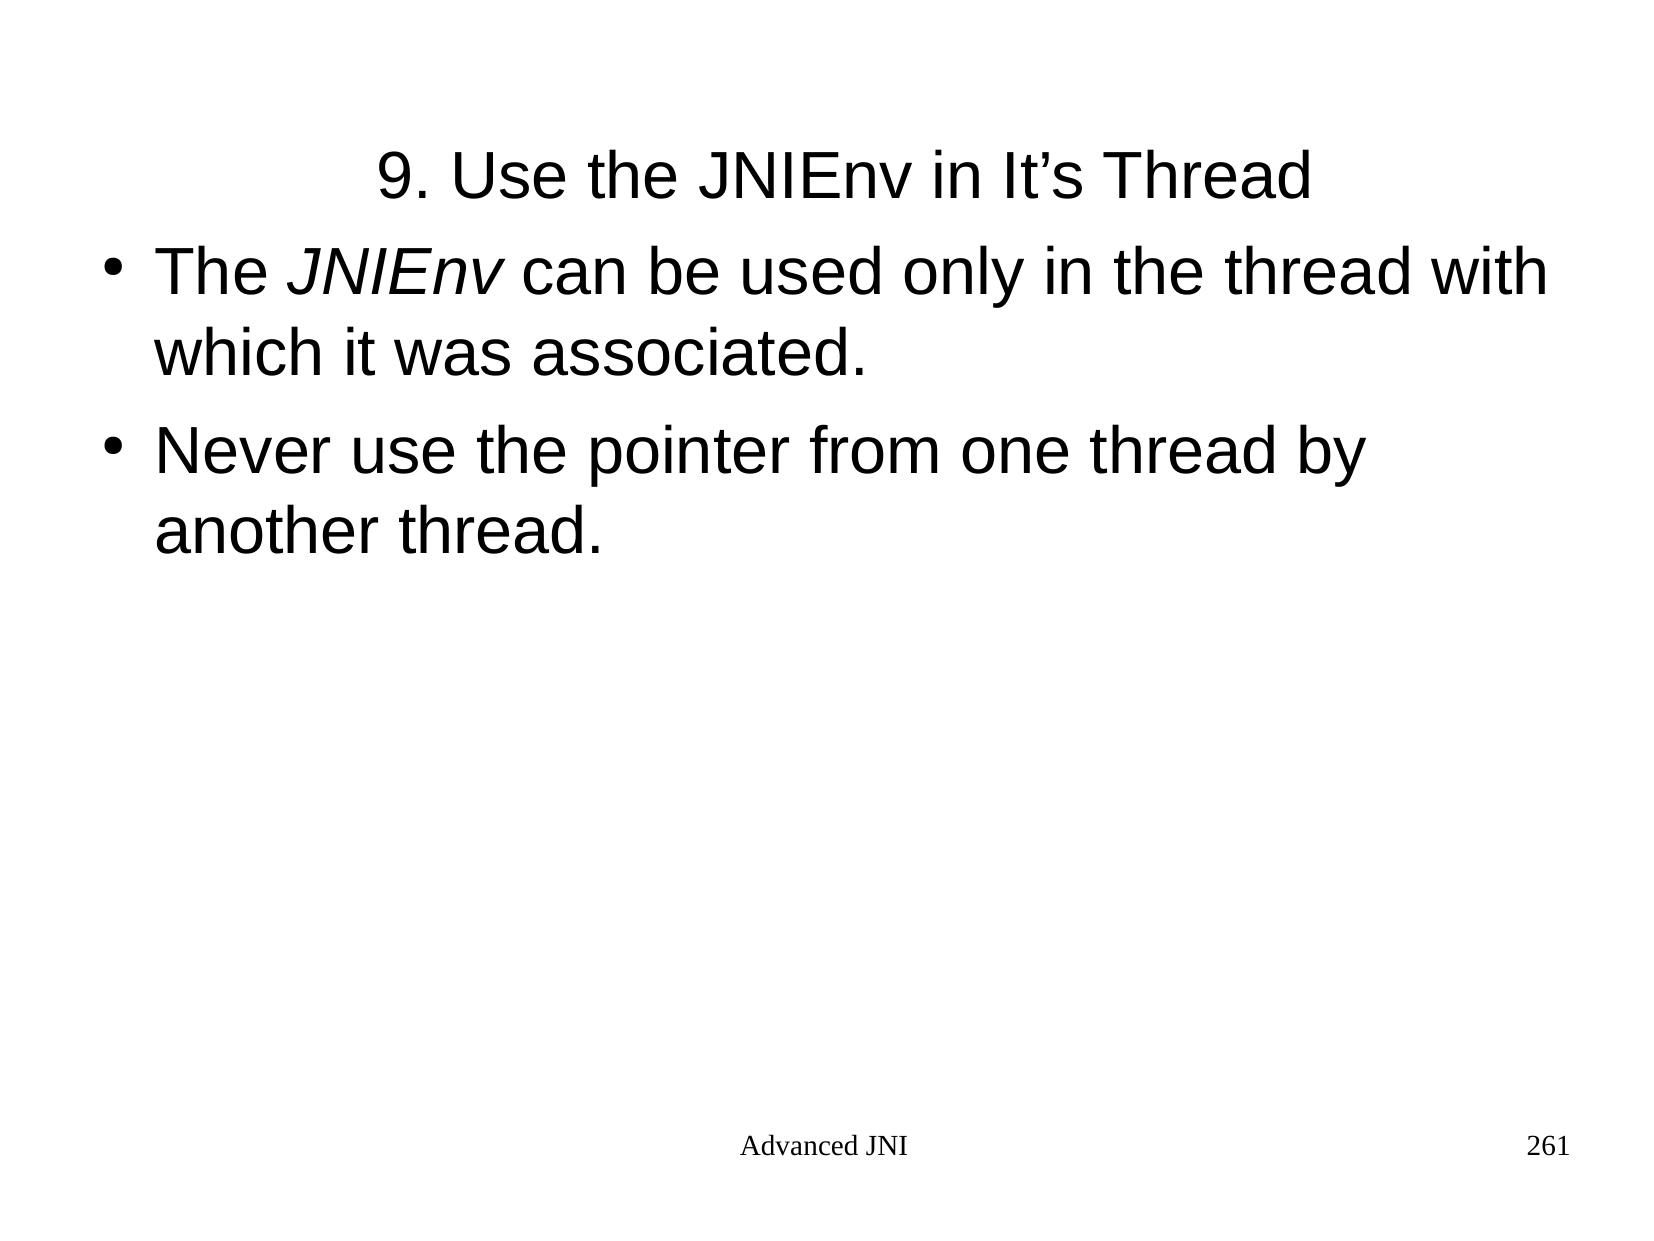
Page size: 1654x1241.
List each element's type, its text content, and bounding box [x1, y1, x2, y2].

list The JNIEnv can be used only in the thread with which it was associated. Never use the pointer from one thread by another thread. [68, 220, 1599, 1130]
title 9. Use the JNIEnv in It’s Thread [68, 119, 1599, 220]
